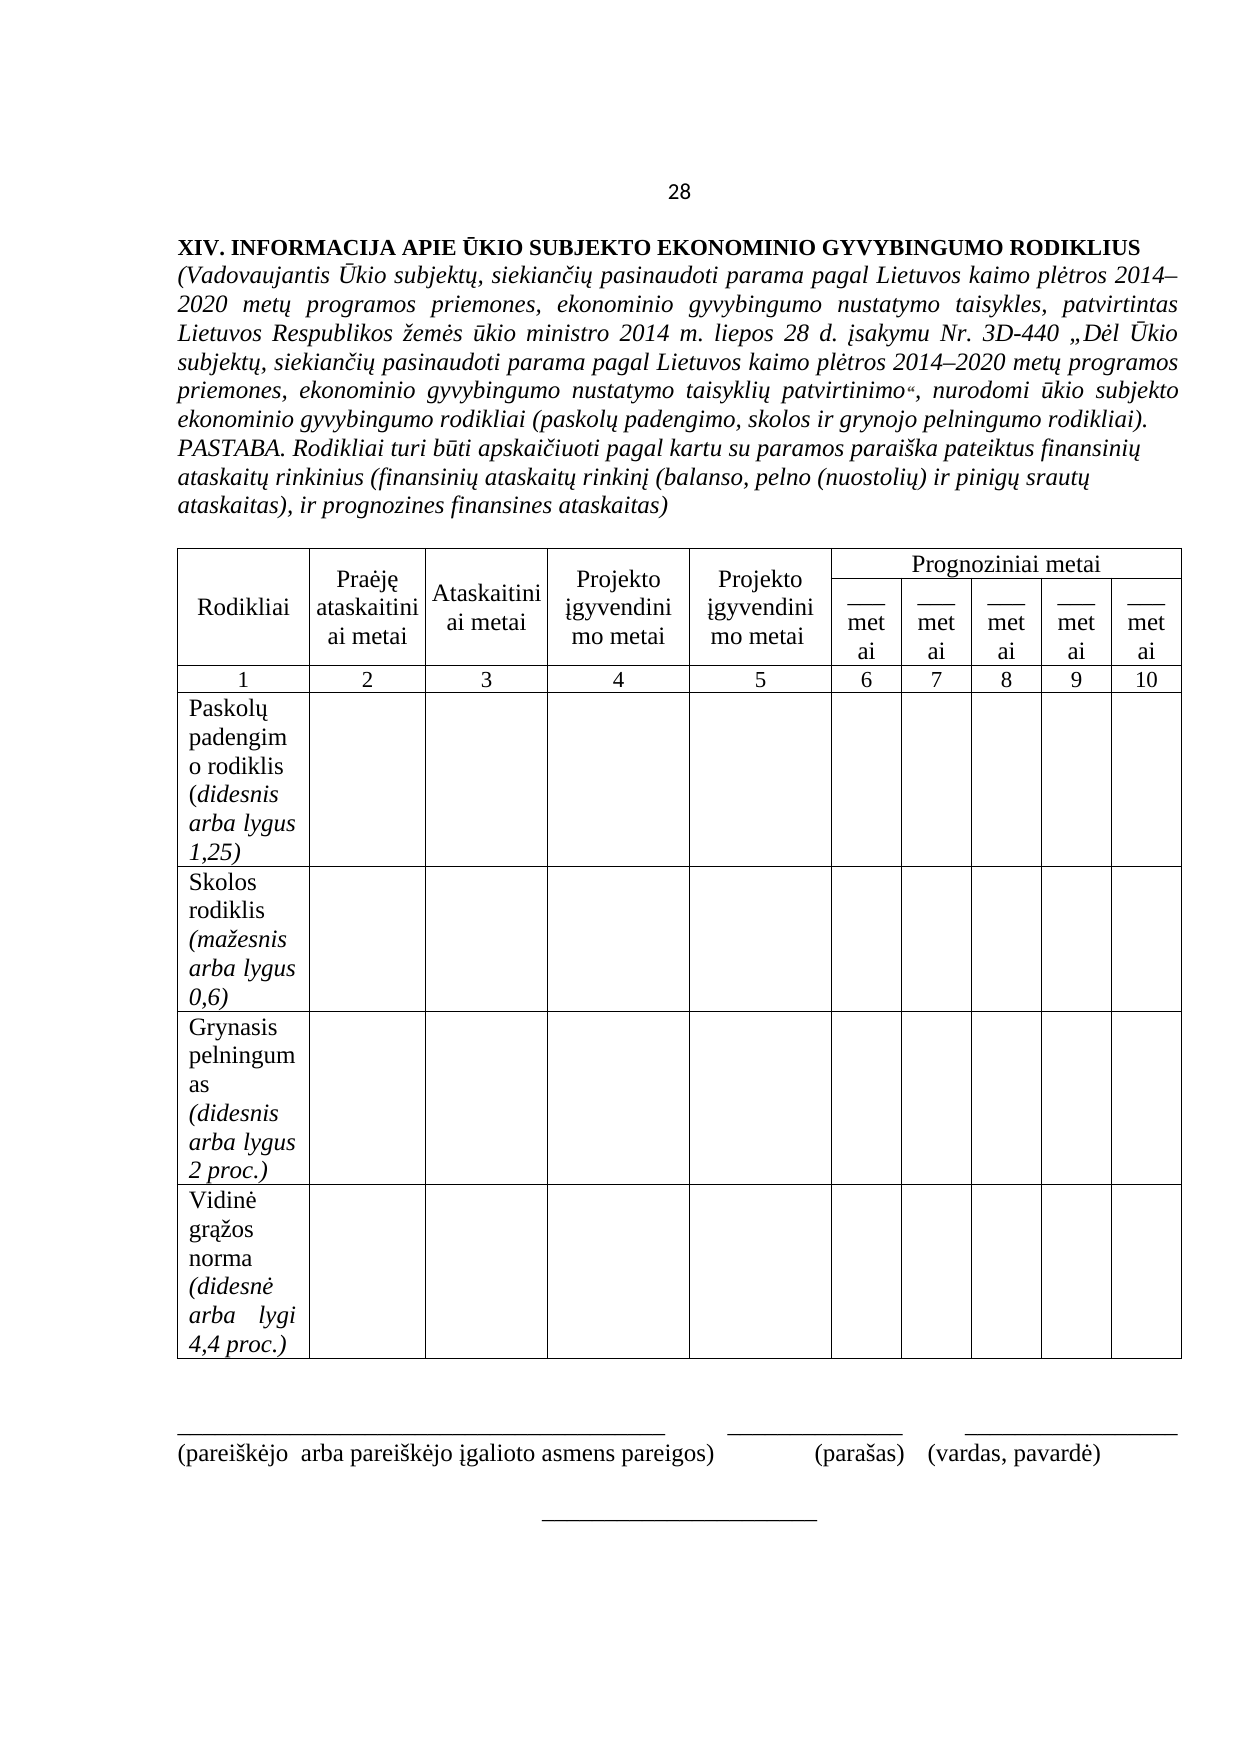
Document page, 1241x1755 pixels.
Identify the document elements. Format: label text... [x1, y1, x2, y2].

table_cell [972, 693, 1041, 866]
table_cell [310, 1012, 425, 1184]
table_cell [1042, 693, 1111, 866]
table_header Praėję ataskaitiniai metai [310, 549, 425, 665]
table_cell [310, 1185, 425, 1358]
table_cell [832, 693, 901, 866]
table_cell [902, 1185, 971, 1358]
table_cell [972, 1012, 1041, 1184]
table_cell [832, 867, 901, 1011]
text _______________________________________ ______________ _________________ [177, 1409, 1181, 1438]
table_cell [548, 1012, 689, 1184]
table_cell [972, 867, 1041, 1011]
table_cell [548, 1185, 689, 1358]
table_header Ataskaitiniai metai [426, 549, 547, 665]
table_cell ___ metai [902, 579, 971, 665]
table_cell 8 [972, 666, 1041, 692]
table_cell 1 [178, 666, 309, 692]
table_cell Grynasis pelningumas (didesnis arba lygus 2 proc.) [178, 1012, 309, 1184]
table_cell 2 [310, 666, 425, 692]
table_cell 3 [426, 666, 547, 692]
table_cell [832, 1012, 901, 1184]
table_cell [548, 867, 689, 1011]
table_cell 6 [832, 666, 901, 692]
table_cell [902, 693, 971, 866]
table_header Rodikliai [178, 549, 309, 665]
table_cell 7 [902, 666, 971, 692]
table_cell [426, 1012, 547, 1184]
table_cell [902, 867, 971, 1011]
table_cell [426, 693, 547, 866]
table_header Prognoziniai metai [832, 549, 1181, 578]
text XIV. INFORMACIJA APIE ŪKIO SUBJEKTO EKONOMINIO GYVYBINGUMO RODIKLIUS [177, 234, 1181, 260]
table_header Projekto įgyvendinimo metai [548, 549, 689, 665]
table_cell [548, 693, 689, 866]
text (Vadovaujantis Ūkio subjektų, siekiančių pasinaudoti parama pagal Lietuvos kaimo plėtros 2014–2020 metų programos priemones, ekonominio gyvybingumo nustatymo taisykles, patvirtintas Lietuvos Respublikos žemės ūkio ministro 2014 m. liepos 28 d. įsakymu Nr. 3D-440 „Dėl Ūkio subjektų, siekiančių pasinaudoti parama pagal Lietuvos kaimo plėtros 2014–2020 metų programos priemones, ekonominio gyvybingumo nustatymo taisyklių patvirtinimo“, nurodomi ūkio subjekto ekonominio gyvybingumo rodikliai (paskolų padengimo, skolos ir grynojo pelningumo rodikliai). [177, 260, 1181, 433]
table_cell [426, 867, 547, 1011]
table_cell [832, 1185, 901, 1358]
table_cell 9 [1042, 666, 1111, 692]
table_cell [902, 1012, 971, 1184]
table_cell [1112, 1012, 1181, 1184]
table_cell [690, 867, 831, 1011]
table_cell ___ metai [1112, 579, 1181, 665]
table_cell Skolos rodiklis (mažesnis arba lygus 0,6) [178, 867, 309, 1011]
table_cell [690, 693, 831, 866]
table_cell [690, 1185, 831, 1358]
table_cell ___ metai [972, 579, 1041, 665]
table_cell 5 [690, 666, 831, 692]
table_cell Paskolų padengimo rodiklis (didesnis arba lygus 1,25) [178, 693, 309, 866]
table_cell [1112, 693, 1181, 866]
table_cell [972, 1185, 1041, 1358]
table_cell 4 [548, 666, 689, 692]
table_cell [426, 1185, 547, 1358]
table_cell [1042, 1185, 1111, 1358]
table_cell [1112, 1185, 1181, 1358]
table_cell [1112, 867, 1181, 1011]
text ______________________ [177, 1495, 1181, 1524]
text (pareiškėjo arba pareiškėjo įgalioto asmens pareigos) (parašas) (vardas, pavardė) [177, 1438, 1181, 1467]
table_cell 10 [1112, 666, 1181, 692]
table_cell [310, 867, 425, 1011]
table_cell ___ metai [1042, 579, 1111, 665]
table_cell [690, 1012, 831, 1184]
text PASTABA. Rodikliai turi būti apskaičiuoti pagal kartu su paramos paraiška pateiktus finansinių ataskaitų rinkinius (finansinių ataskaitų rinkinį (balanso, pelno (nuostolių) ir pinigų srautų ataskaitas), ir prognozines finansines ataskaitas) [177, 433, 1181, 519]
table_cell ___ metai [832, 579, 901, 665]
table_cell Vidinė grąžos norma (didesnė arba lygi 4,4 proc.) [178, 1185, 309, 1358]
table_cell [1042, 1012, 1111, 1184]
table_cell [1042, 867, 1111, 1011]
table_header Projekto įgyvendinimo metai [690, 549, 831, 665]
table_cell [310, 693, 425, 866]
